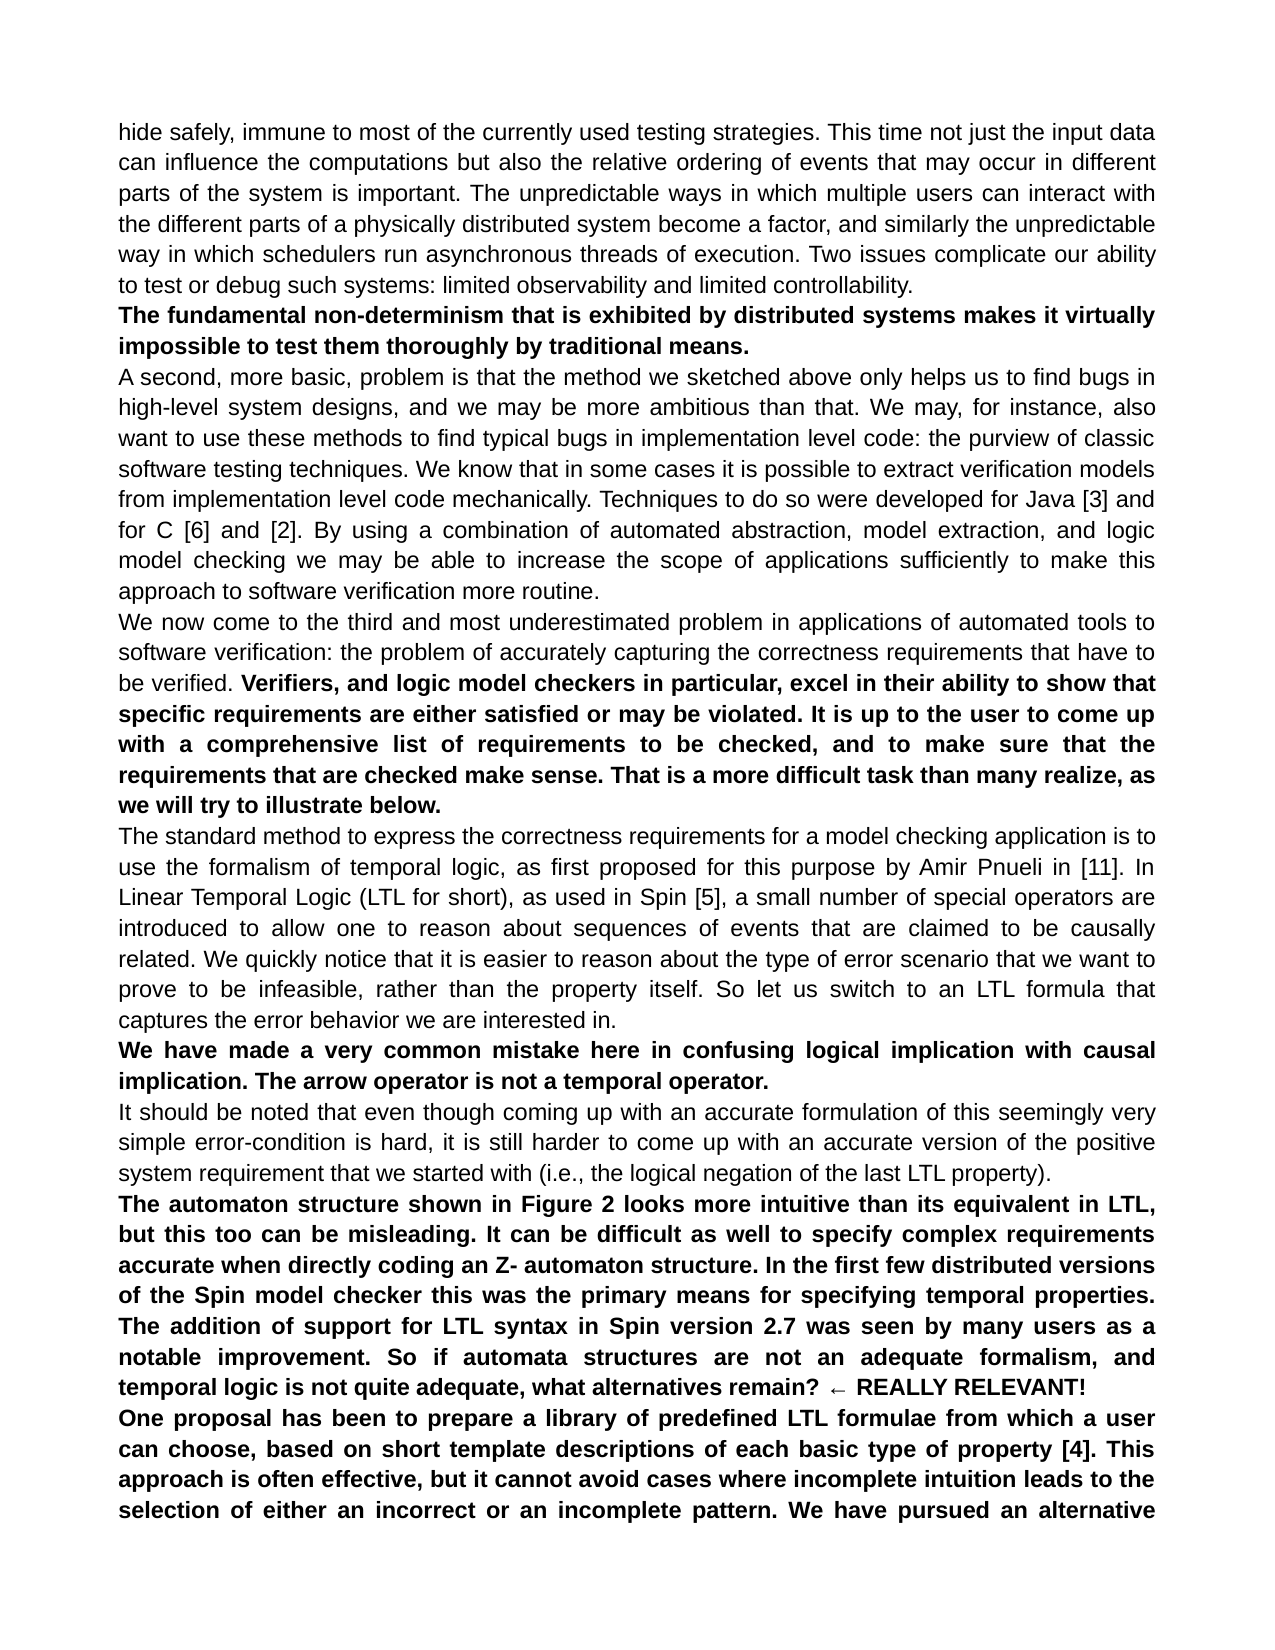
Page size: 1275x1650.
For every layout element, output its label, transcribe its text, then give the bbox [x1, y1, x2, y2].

text The standard method to express the correctness requirements for a model checking application is to use the formalism of temporal logic, as first proposed for this purpose by Amir Pnueli in [11]. In Linear Temporal Logic (LTL for short), as used in Spin [5], a small number of special operators are introduced to allow one to reason about sequences of events that are claimed to be causally related. We quickly notice that it is easier to reason about the type of error scenario that we want to prove to be infeasible, rather than the property itself. So let us switch to an LTL formula that captures the error behavior we are interested in. [118, 822, 1157, 1033]
text We have made a very common mistake here in confusing logical implication with causal implication. The arrow operator is not a temporal operator. [118, 1037, 1157, 1094]
text It should be noted that even though coming up with an accurate formulation of this seemingly very simple error-condition is hard, it is still harder to come up with an accurate version of the positive system requirement that we started with (i.e., the logical negation of the last LTL property). [118, 1098, 1157, 1186]
text One proposal has been to prepare a library of predefined LTL formulae from which a user can choose, based on short template descriptions of each basic type of property [4]. This approach is often effective, but it cannot avoid cases where incomplete intuition leads to the selection of either an incorrect or an incomplete pattern. We have pursued an alternative [118, 1404, 1157, 1523]
text hide safely, immune to most of the currently used testing strategies. This time not just the input data can influence the computations but also the relative ordering of events that may occur in different parts of the system is important. The unpredictable ways in which multiple users can interact with the different parts of a physically distributed system become a factor, and similarly the unpredictable way in which schedulers run asynchronous threads of execution. Two issues complicate our ability to test or debug such systems: limited observability and limited controllability. [118, 118, 1157, 298]
text A second, more basic, problem is that the method we sketched above only helps us to find bugs in high-level system designs, and we may be more ambitious than that. We may, for instance, also want to use these methods to find typical bugs in implementation level code: the purview of classic software testing techniques. We know that in some cases it is possible to extract verification models from implementation level code mechanically. Techniques to do so were developed for Java [3] and for C [6] and [2]. By using a combination of automated abstraction, model extraction, and logic model checking we may be able to increase the scope of applications sufficiently to make this approach to software verification more routine. [118, 363, 1157, 604]
text The automaton structure shown in Figure 2 looks more intuitive than its equivalent in LTL, but this too can be misleading. It can be difficult as well to specify complex requirements accurate when directly coding an Z- automaton structure. In the first few distributed versions of the Spin model checker this was the primary means for specifying temporal properties. The addition of support for LTL syntax in Spin version 2.7 was seen by many users as a notable improvement. So if automata structures are not an adequate formalism, and temporal logic is not quite adequate, what alternatives remain? ← REALLY RELEVANT! [118, 1190, 1157, 1401]
text We now come to the third and most underestimated problem in applications of automated tools to software verification: the problem of accurately capturing the correctness requirements that have to be verified. Verifiers, and logic model checkers in particular, excel in their ability to show that specific requirements are either satisfied or may be violated. It is up to the user to come up with a comprehensive list of requirements to be checked, and to make sure that the requirements that are checked make sense. That is a more difficult task than many realize, as we will try to illustrate below. [118, 608, 1157, 819]
text The fundamental non-determinism that is exhibited by distributed systems makes it virtually impossible to test them thoroughly by traditional means. [118, 302, 1157, 359]
